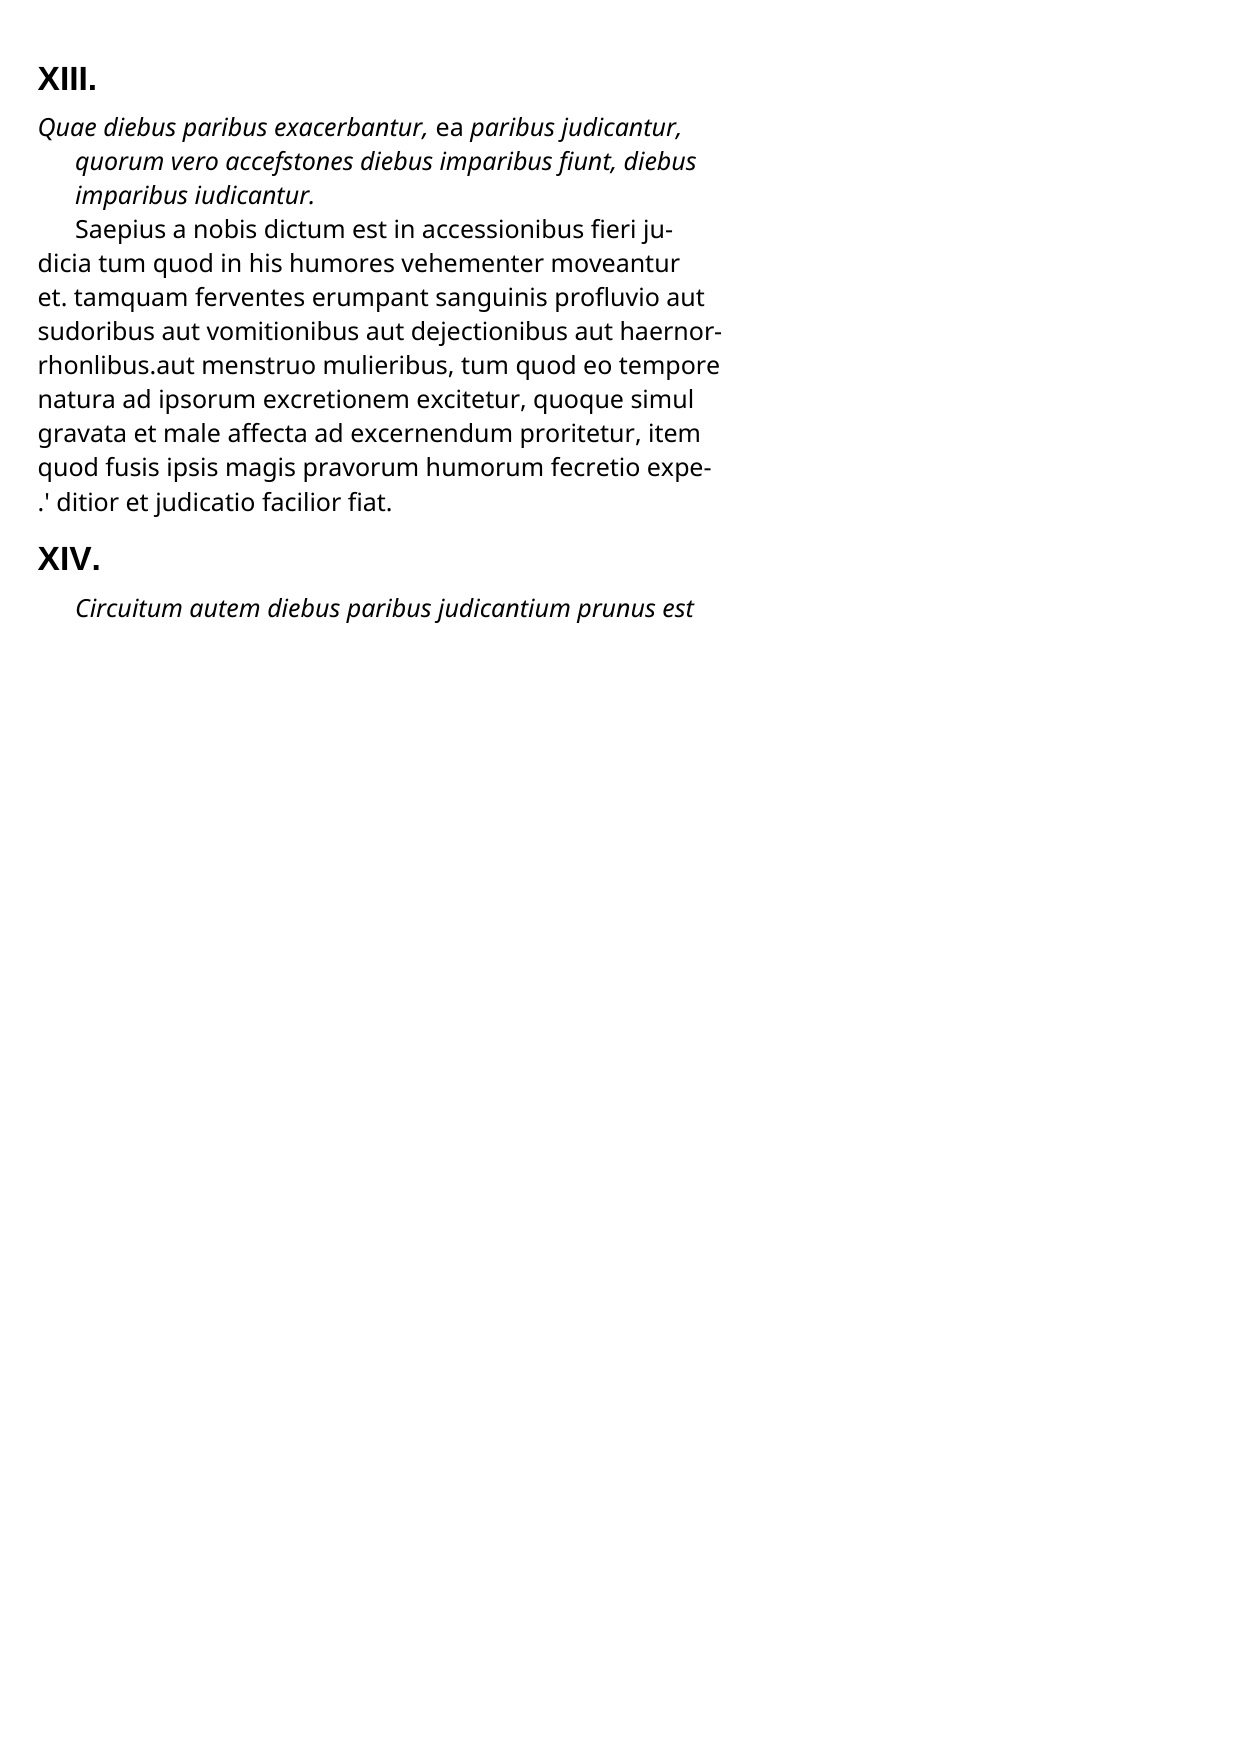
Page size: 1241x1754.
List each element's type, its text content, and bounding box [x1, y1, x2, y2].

subtitle XIV. [37, 539, 1203, 578]
text Quae diebus paribus exacerbantur, ea paribus judicantur, quorum vero accefstones diebus imparibus fiunt, diebus imparibus iudicantur. [37, 109, 1203, 212]
subtitle XIII. [37, 58, 1203, 97]
text Circuitum autem diebus paribus judicantium prunus est [37, 590, 1203, 624]
text Saepius a nobis dictum est in accessionibus fieri ju- dicia tum quod in his humores vehementer moveantur et. tamquam ferventes erumpant sanguinis profluvio aut sudoribus aut vomitionibus aut dejectionibus aut haernor- rhonlibus.aut menstruo mulieribus, tum quod eo tempore natura ad ipsorum excretionem excitetur, quoque simul gravata et male affecta ad excernendum proritetur, item quod fusis ipsis magis pravorum humorum fecretio expe- .' ditior et judicatio facilior fiat. [37, 212, 1203, 518]
